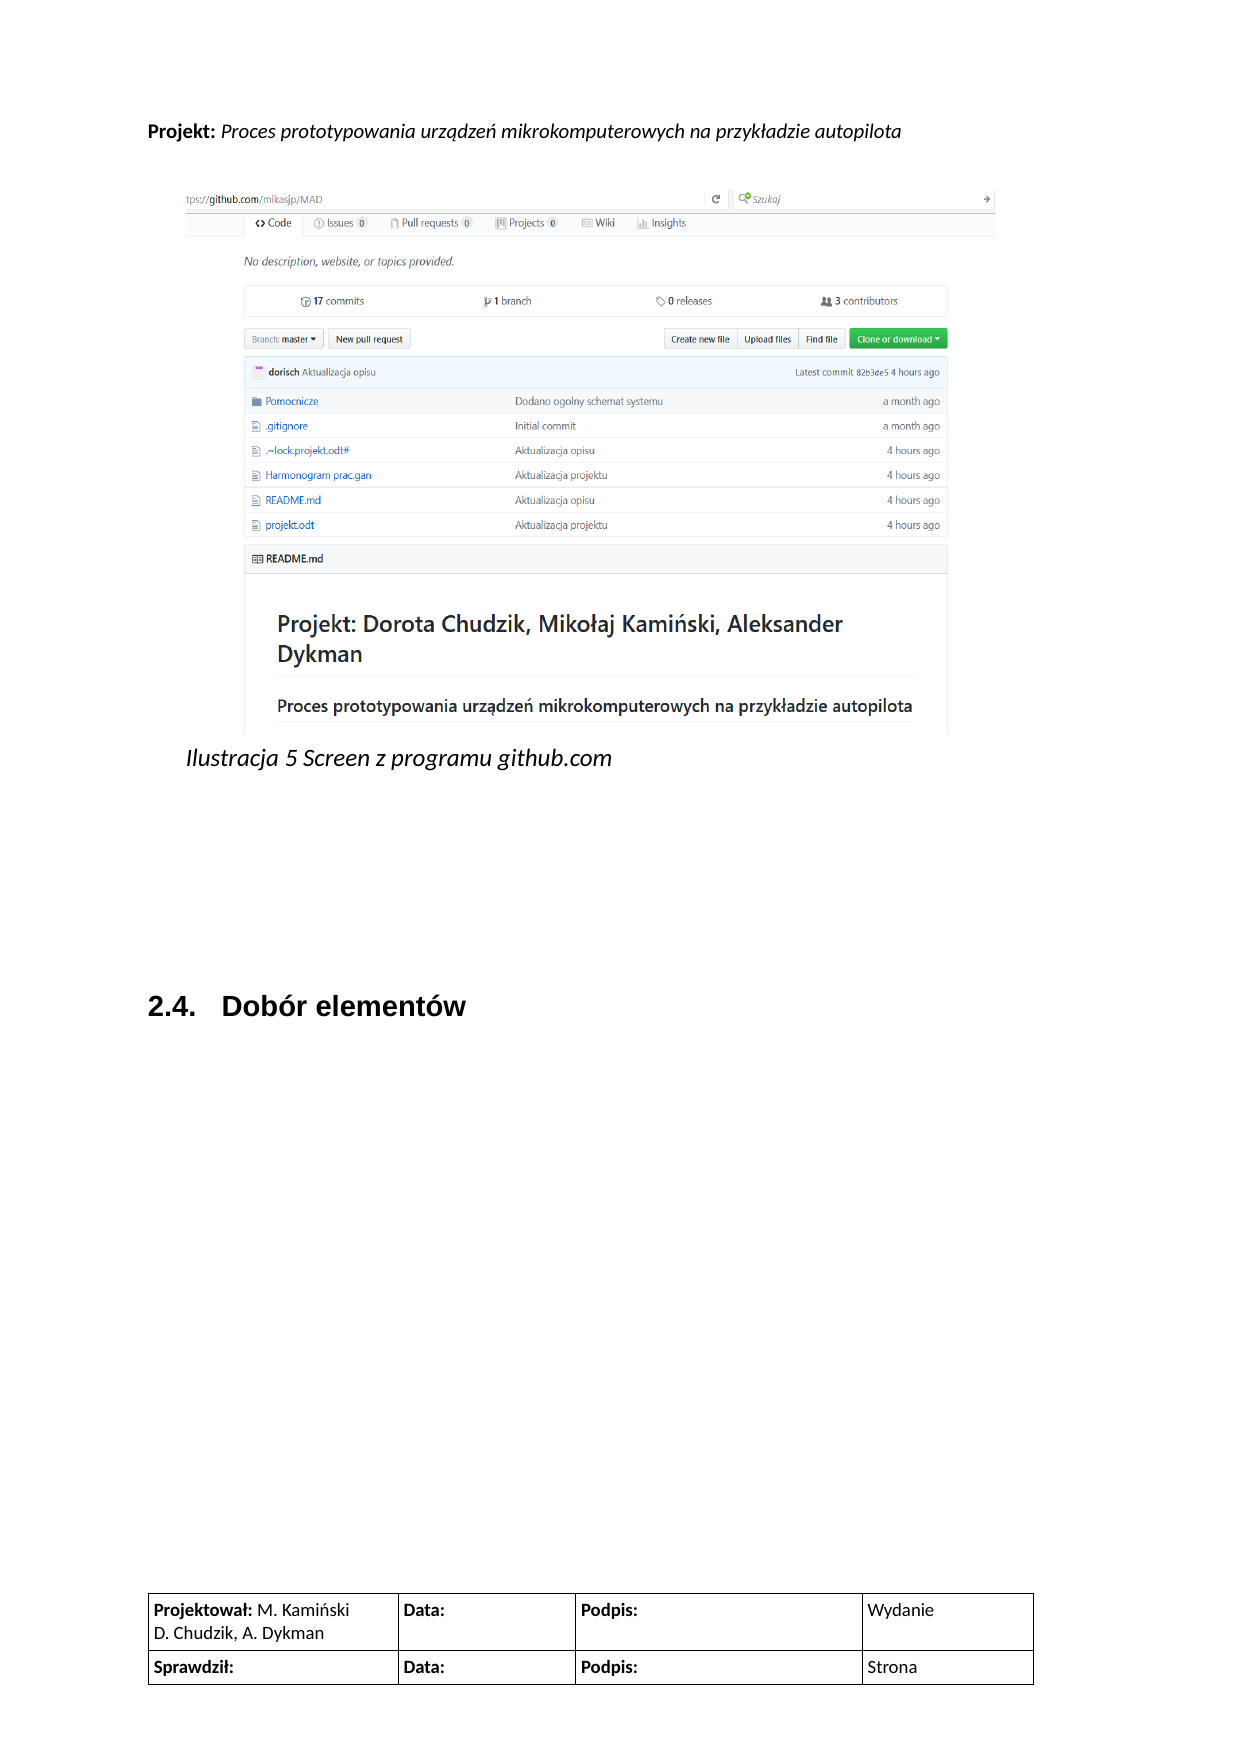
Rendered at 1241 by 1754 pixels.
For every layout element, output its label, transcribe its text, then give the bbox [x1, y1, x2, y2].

text Ilustracja 5 Screen z programu github.com [186, 734, 996, 773]
subtitle Dobór elementów [148, 988, 1033, 1022]
picture [185, 190, 996, 734]
